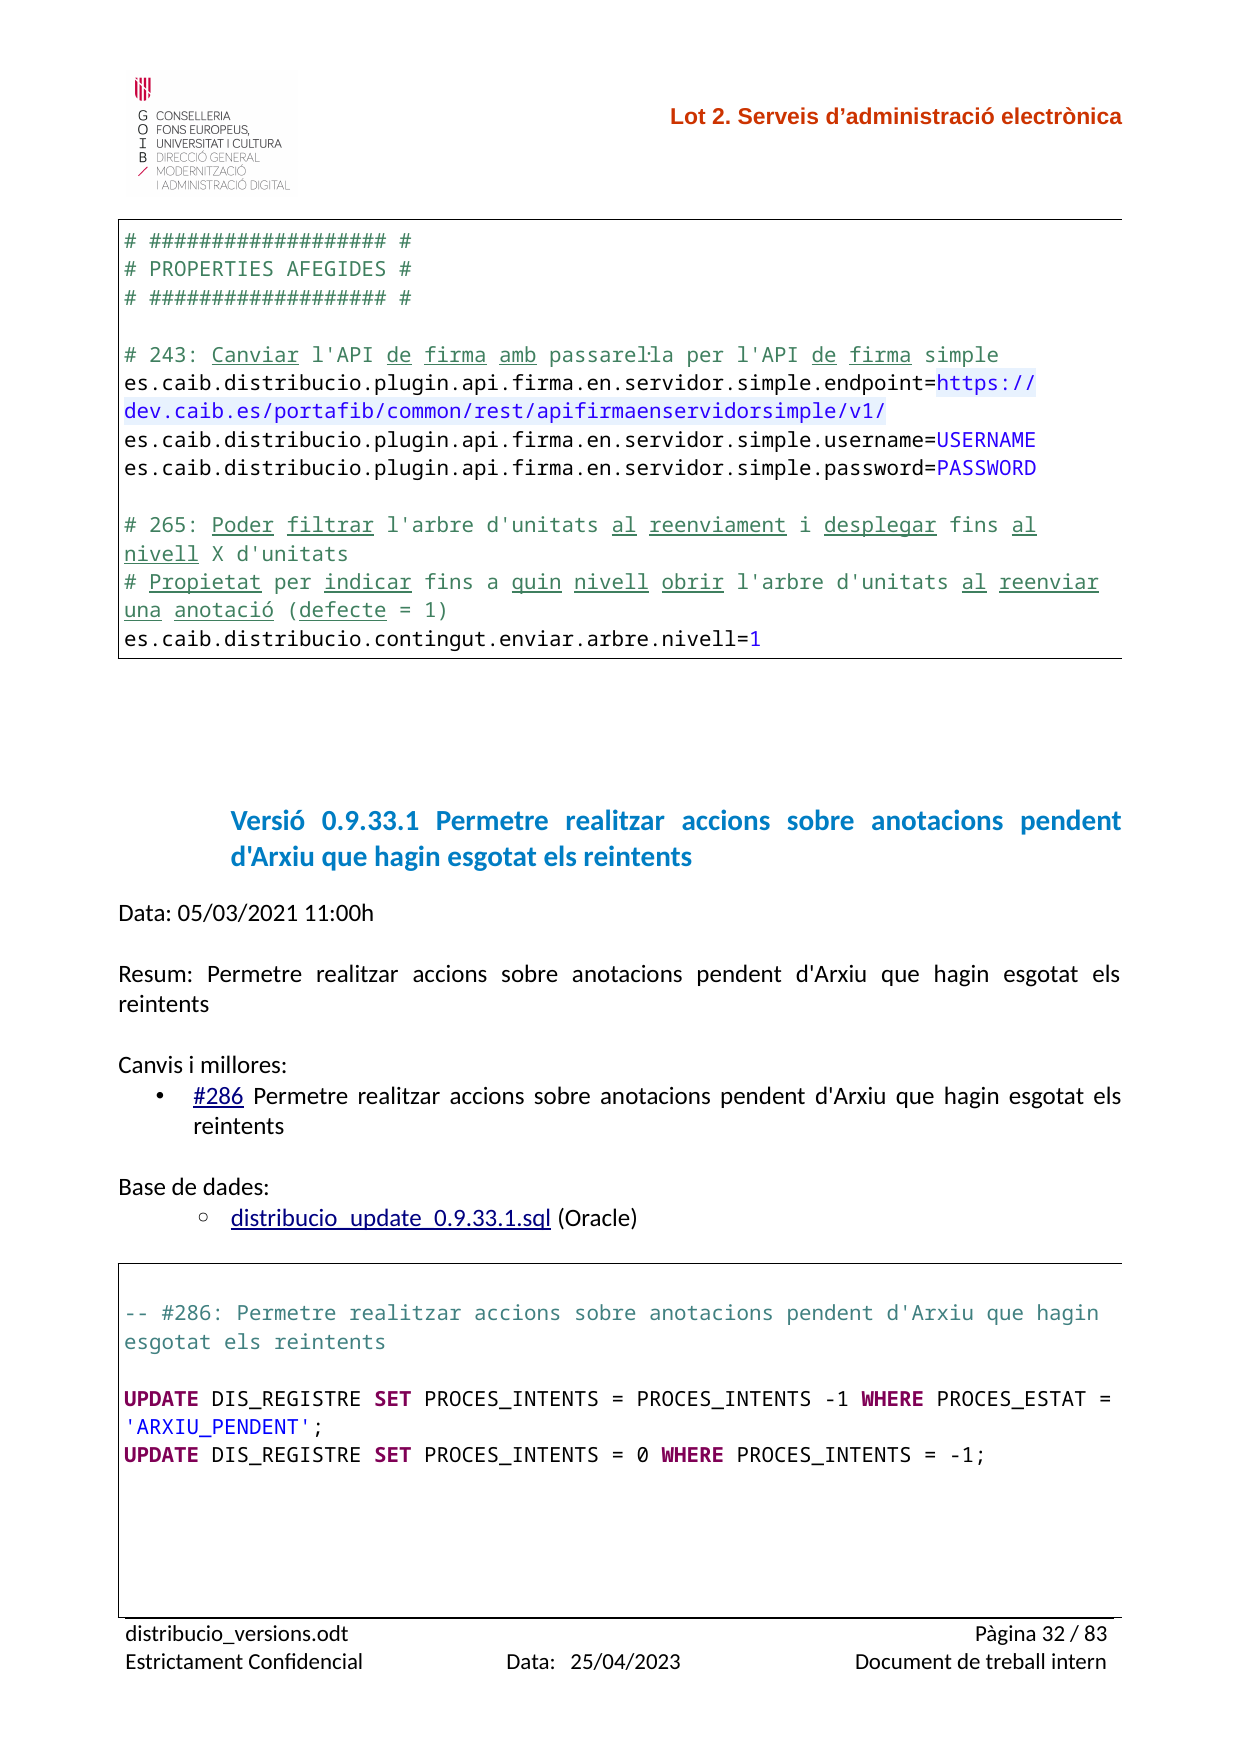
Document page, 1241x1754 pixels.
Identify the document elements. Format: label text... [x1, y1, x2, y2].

subtitle Versió 0.9.33.1 Permetre realitzar accions sobre anotacions pendent d'Arxiu que hagin esgotat els reintents [153, 802, 1122, 873]
table_header -- #286: Permetre realitzar accions sobre anotacions pendent d'Arxiu que hagin esgotat els reintents UPDATE DIS_REGISTRE SET PROCES_INTENTS = PROCES_INTENTS -1 WHERE PROCES_ESTAT = 'ARXIU_PENDENT'; UPDATE DIS_REGISTRE SET PROCES_INTENTS = 0 WHERE PROCES_INTENTS = -1; [119, 1264, 1122, 1617]
list distribucio_update_0.9.33.1.sql (Oracle) [193, 1202, 1122, 1233]
text Canvis i millores: [118, 1049, 1122, 1080]
picture [126, 70, 299, 197]
text Base de dades: [118, 1172, 1122, 1202]
table_header # ################### # # PROPERTIES AFEGIDES # # ################### # # 243: Canviar l'API de firma amb passarel·la per l'API de firma simple es.caib.distribucio.plugin.api.firma.en.servidor.simple.endpoint=https://dev.caib.es/portafib/common/rest/apifirmaenservidorsimple/v1/ es.caib.distribucio.plugin.api.firma.en.servidor.simple.username=USERNAME es.caib.distribucio.plugin.api.firma.en.servidor.simple.password=PASSWORD # 265: Poder filtrar l'arbre d'unitats al reenviament i desplegar fins al nivell X d'unitats # Propietat per indicar fins a quin nivell obrir l'arbre d'unitats al reenviar una anotació (defecte = 1) es.caib.distribucio.contingut.enviar.arbre.nivell=1 [119, 220, 1122, 658]
list #286 Permetre realitzar accions sobre anotacions pendent d'Arxiu que hagin esgotat els reintents [156, 1080, 1122, 1141]
text Resum: Permetre realitzar accions sobre anotacions pendent d'Arxiu que hagin esgotat els reintents [118, 958, 1122, 1019]
text Data: 05/03/2021 11:00h [118, 897, 1122, 927]
